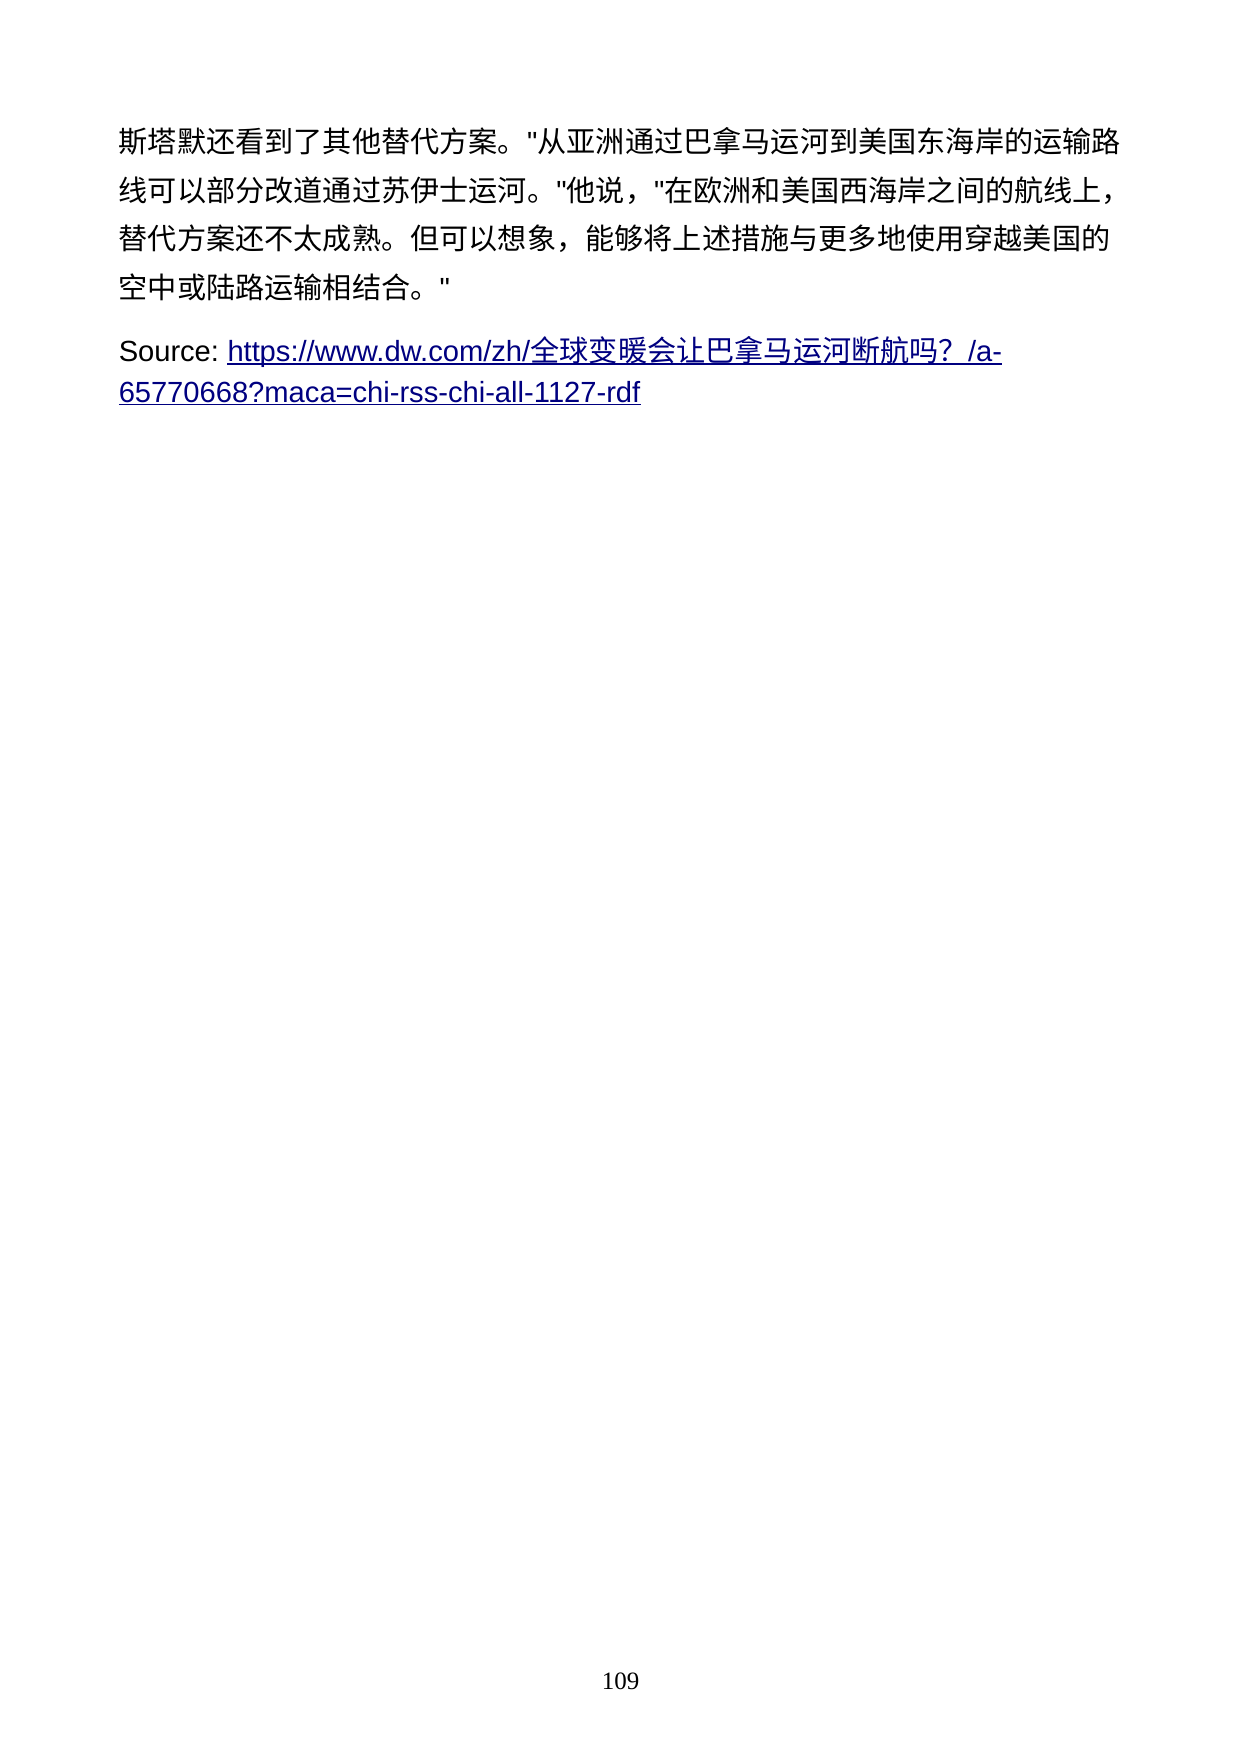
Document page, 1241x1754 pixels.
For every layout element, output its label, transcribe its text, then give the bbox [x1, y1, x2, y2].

text 斯塔默还看到了其他替代方案。"从亚洲通过巴拿马运河到美国东海岸的运输路线可以部分改道通过苏伊士运河。"他说，"在欧洲和美国西海岸之间的航线上，替代方案还不太成熟。但可以想象，能够将上述措施与更多地使用穿越美国的空中或陆路运输相结合。" [118, 118, 1122, 306]
text Source: https://www.dw.com/zh/全球变暖会让巴拿马运河断航吗？/a-65770668?maca=chi-rss-chi-all-1127-rdf [118, 327, 1122, 408]
